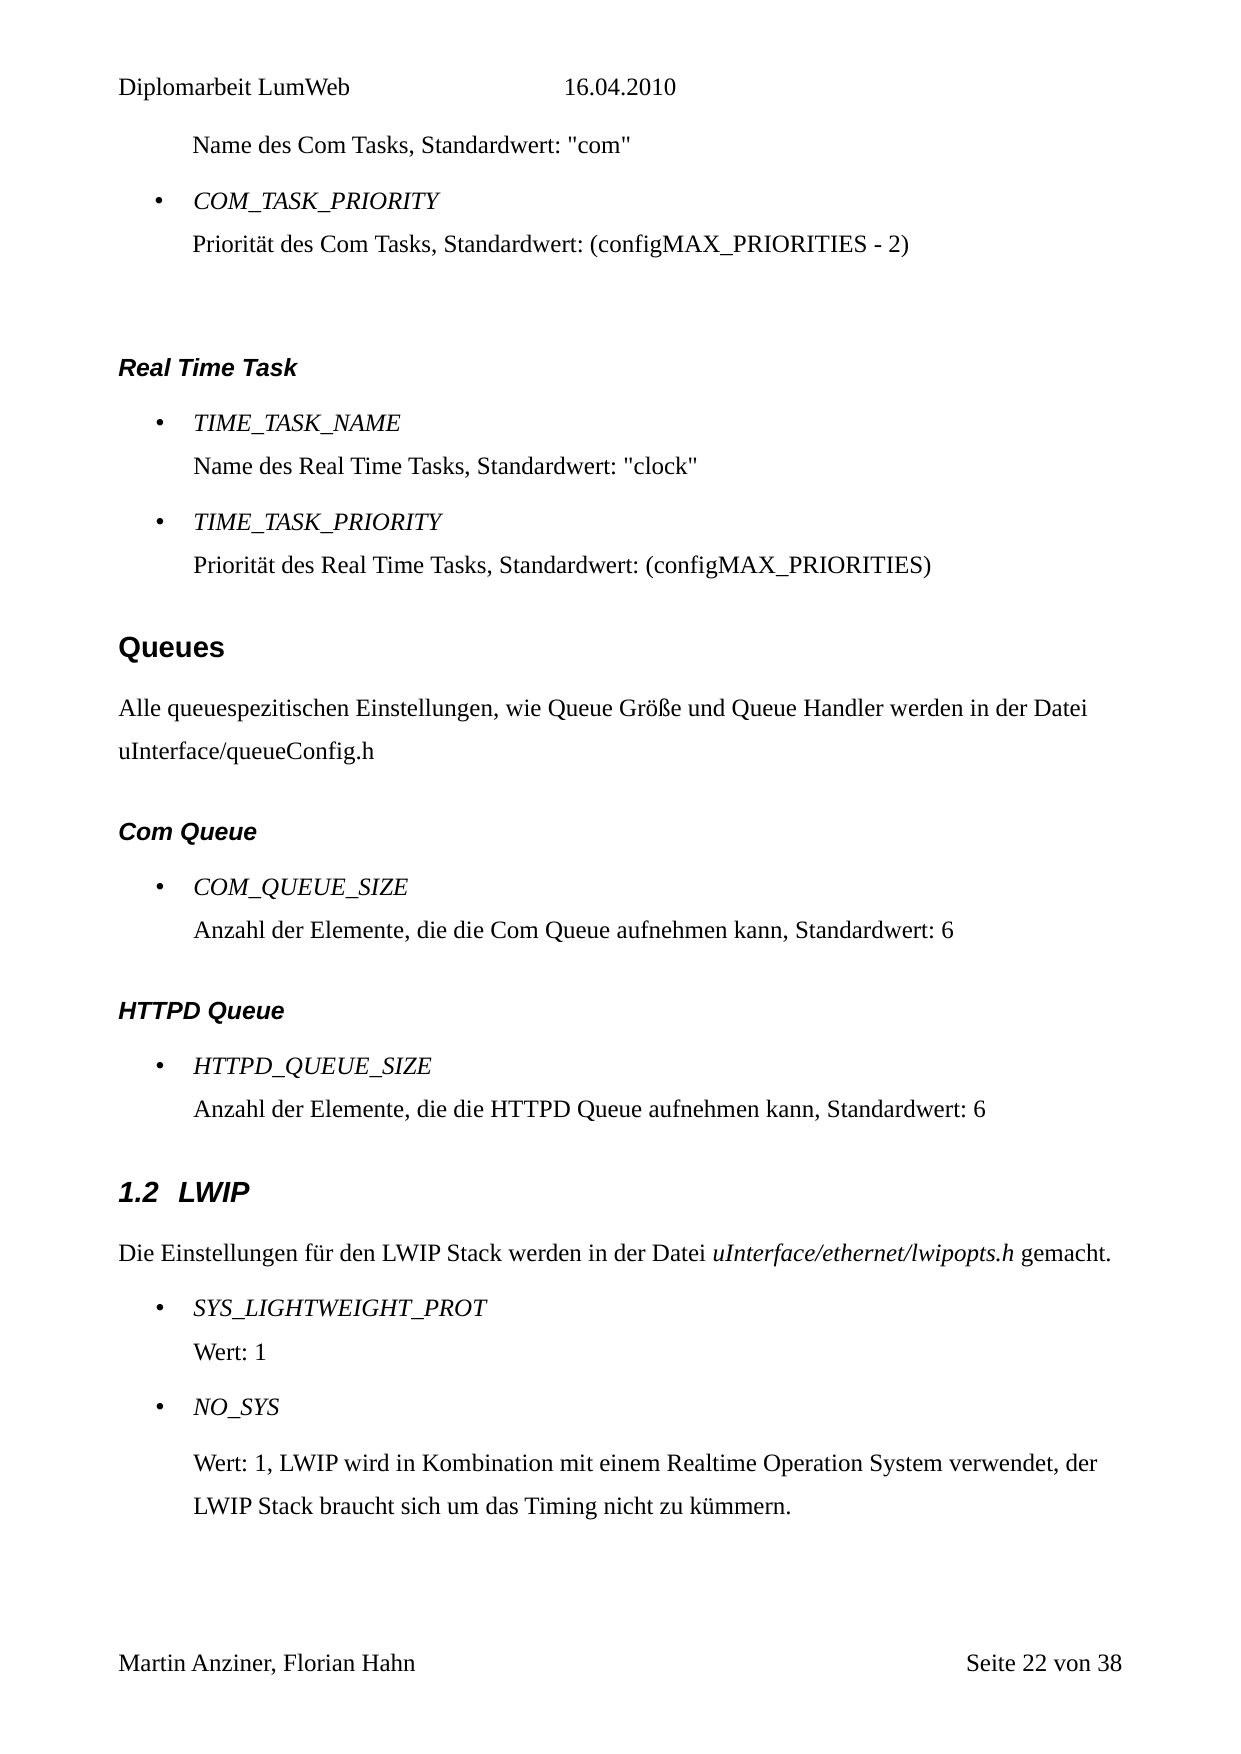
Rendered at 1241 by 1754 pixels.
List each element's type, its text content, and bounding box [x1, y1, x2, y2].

list Name des Com Tasks, Standardwert: "com" [154, 130, 1122, 159]
list Wert: 1, LWIP wird in Kombination mit einem Realtime Operation System verwendet, der LWIP Stack braucht sich um das Timing nicht zu kümmern. [156, 1448, 1122, 1520]
subtitle Queues [118, 630, 1122, 664]
subtitle 1.2 LWIP [118, 1175, 1122, 1209]
subtitle Com Queue [118, 817, 1122, 846]
text Die Einstellungen für den LWIP Stack werden in der Datei uInterface/ethernet/lwipopts.h gemacht. [118, 1238, 1122, 1267]
subtitle Real Time Task [118, 353, 1122, 381]
list COM_TASK_PRIORITY Priorität des Com Tasks, Standardwert: (configMAX_PRIORITIES - 2) [154, 186, 1122, 301]
text Alle queuespezitischen Einstellungen, wie Queue Größe und Queue Handler werden in der Datei uInterface/queueConfig.h [118, 693, 1122, 765]
list TIME_TASK_NAME Name des Real Time Tasks, Standardwert: "clock" [156, 408, 1122, 480]
list NO_SYS [156, 1392, 1122, 1421]
list TIME_TASK_PRIORITY Priorität des Real Time Tasks, Standardwert: (configMAX_PRIORITIES) [156, 507, 1122, 578]
list COM_QUEUE_SIZE Anzahl der Elemente, die die Com Queue aufnehmen kann, Standardwert: 6 [156, 872, 1122, 944]
subtitle HTTPD Queue [118, 996, 1122, 1024]
list HTTPD_QUEUE_SIZE Anzahl der Elemente, die die HTTPD Queue aufnehmen kann, Standardwert: 6 [156, 1051, 1122, 1123]
list SYS_LIGHTWEIGHT_PROT Wert: 1 [156, 1293, 1122, 1365]
